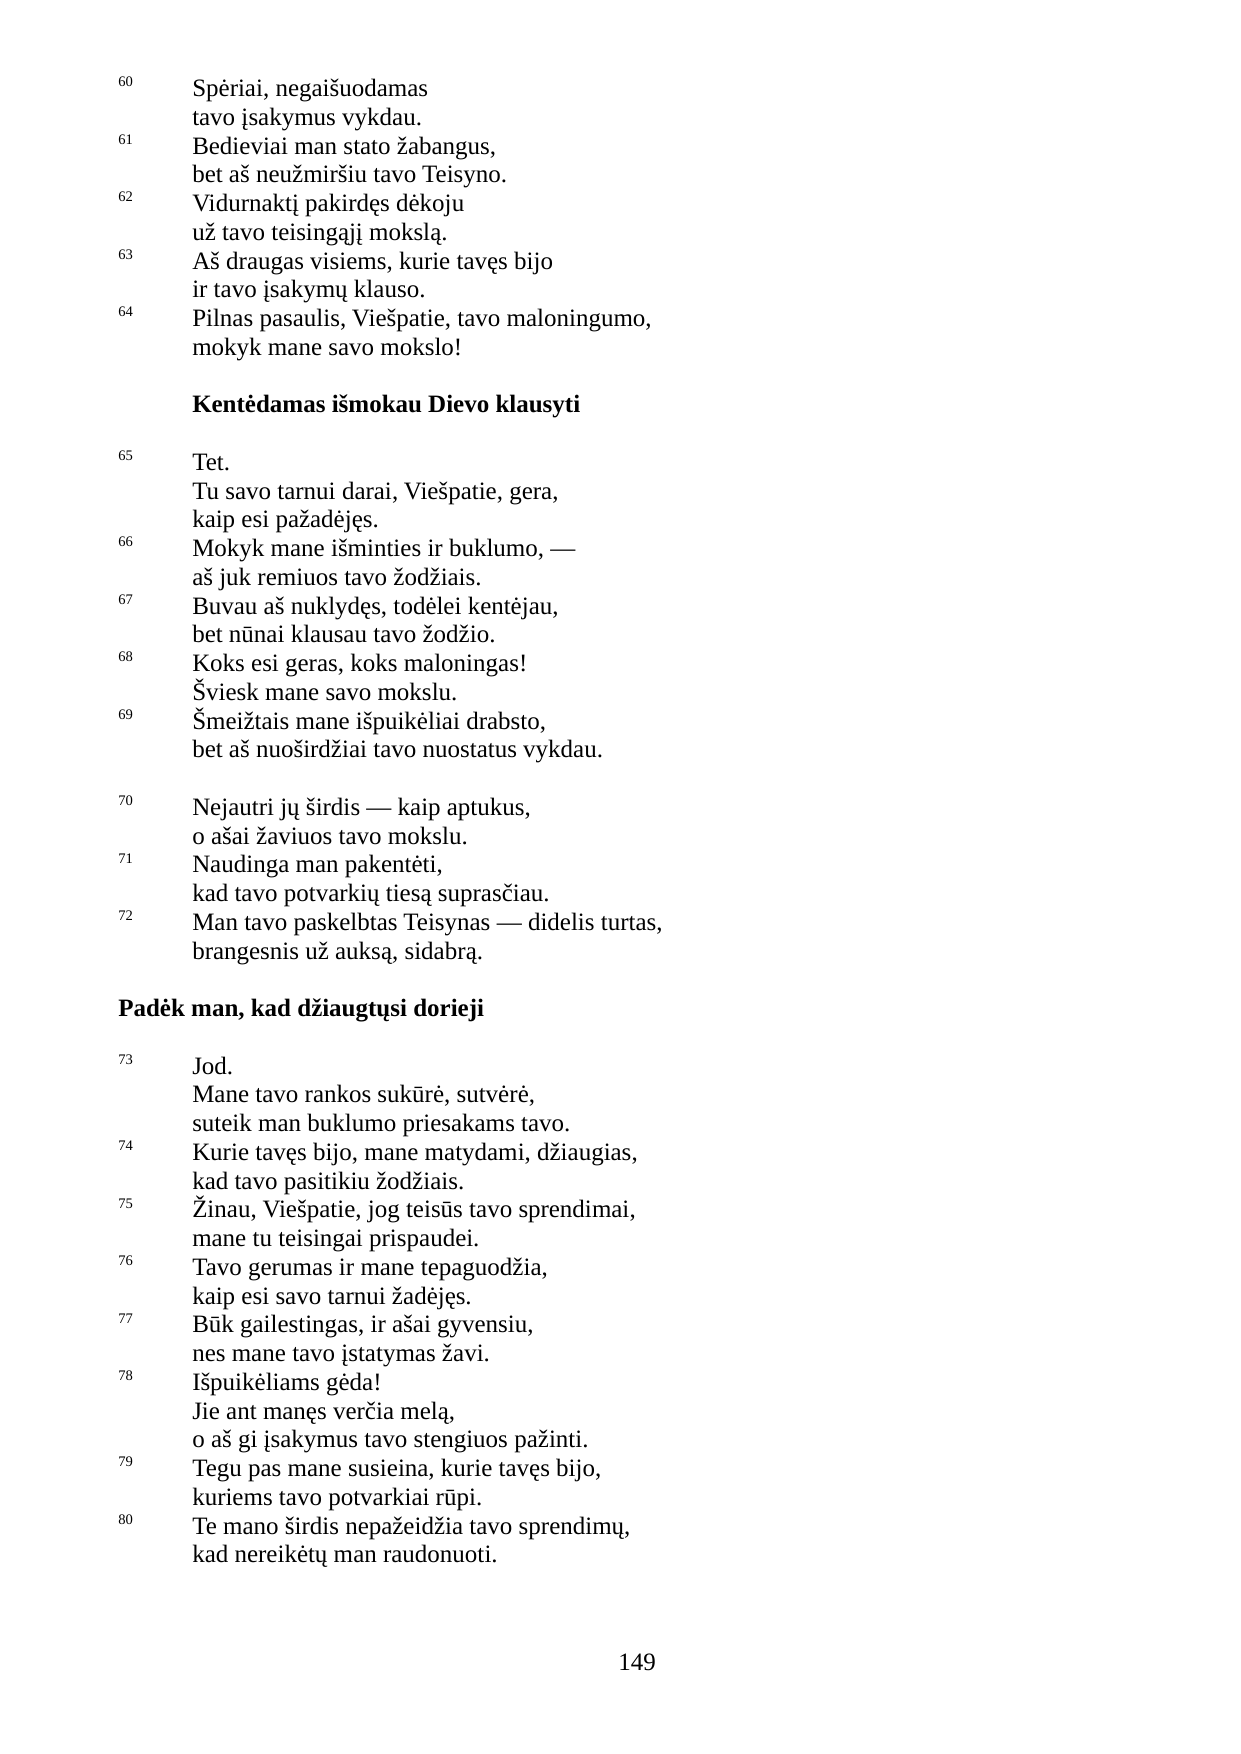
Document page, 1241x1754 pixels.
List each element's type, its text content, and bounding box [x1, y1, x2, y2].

text 76 Tavo gerumas ir mane tepaguodžia, [118, 1252, 1122, 1281]
text o aš gi įsakymus tavo stengiuos pažinti. [118, 1424, 1122, 1453]
text 62 Vidurnaktį pakirdęs dėkoju [118, 188, 1122, 217]
text bet aš nuoširdžiai tavo nuostatus vykdau. [118, 734, 1122, 763]
text kad nereikėtų man raudonuoti. [118, 1539, 1122, 1568]
text 71 Naudinga man pakentėti, [118, 849, 1122, 878]
text 65 Tet. [118, 447, 1122, 476]
text o ašai žaviuos tavo mokslu. [118, 821, 1122, 849]
text Šviesk mane savo mokslu. [118, 677, 1122, 706]
text brangesnis už auksą, sidabrą. [118, 936, 1122, 964]
text Tu savo tarnui darai, Viešpatie, gera, [118, 476, 1122, 504]
text 69 Šmeižtais mane išpuikėliai drabsto, [118, 706, 1122, 734]
text 79 Tegu pas mane susieina, kurie tavęs bijo, [118, 1453, 1122, 1482]
text kaip esi savo tarnui žadėjęs. [118, 1281, 1122, 1309]
text tavo įsakymus vykdau. [118, 102, 1122, 131]
text 73 Jod. [118, 1051, 1122, 1079]
text Mane tavo rankos sukūrė, sutvėrė, [118, 1079, 1122, 1108]
text 80 Te mano širdis nepažeidžia tavo sprendimų, [118, 1511, 1122, 1539]
text 67 Buvau aš nuklydęs, todėlei kentėjau, [118, 591, 1122, 619]
text ir tavo įsakymų klauso. [118, 274, 1122, 303]
text 70 Nejautri jų širdis — kaip aptukus, [118, 792, 1122, 821]
text 60 Spėriai, negaišuodamas [118, 73, 1122, 102]
text 72 Man tavo paskelbtas Teisynas — didelis turtas, [118, 907, 1122, 936]
text bet aš neužmiršiu tavo Teisyno. [118, 159, 1122, 188]
text 63 Aš draugas visiems, kurie tavęs bijo [118, 246, 1122, 274]
text aš juk remiuos tavo žodžiais. [118, 562, 1122, 591]
text už tavo teisingąjį mokslą. [118, 217, 1122, 246]
text Padėk man, kad džiaugtųsi dorieji [118, 993, 1122, 1022]
text nes mane tavo įstatymas žavi. [118, 1338, 1122, 1367]
text 64 Pilnas pasaulis, Viešpatie, tavo maloningumo, [118, 303, 1122, 332]
text kad tavo pasitikiu žodžiais. [118, 1166, 1122, 1194]
text 66 Mokyk mane išminties ir buklumo, — [118, 533, 1122, 562]
text 75 Žinau, Viešpatie, jog teisūs tavo sprendimai, [118, 1194, 1122, 1223]
text 61 Bedieviai man stato žabangus, [118, 131, 1122, 159]
text kuriems tavo potvarkiai rūpi. [118, 1482, 1122, 1511]
text 77 Būk gailestingas, ir ašai gyvensiu, [118, 1309, 1122, 1338]
text 68 Koks esi geras, koks maloningas! [118, 648, 1122, 677]
text Kentėdamas išmokau Dievo klausyti [118, 389, 1122, 418]
text mokyk mane savo mokslo! [118, 332, 1122, 361]
text Jie ant manęs verčia melą, [118, 1396, 1122, 1424]
text bet nūnai klausau tavo žodžio. [118, 619, 1122, 648]
text 78 Išpuikėliams gėda! [118, 1367, 1122, 1396]
text kaip esi pažadėjęs. [118, 504, 1122, 533]
text kad tavo potvarkių tiesą suprasčiau. [118, 878, 1122, 907]
text mane tu teisingai prispaudei. [118, 1223, 1122, 1252]
text suteik man buklumo priesakams tavo. [118, 1108, 1122, 1137]
text 74 Kurie tavęs bijo, mane matydami, džiaugias, [118, 1137, 1122, 1166]
